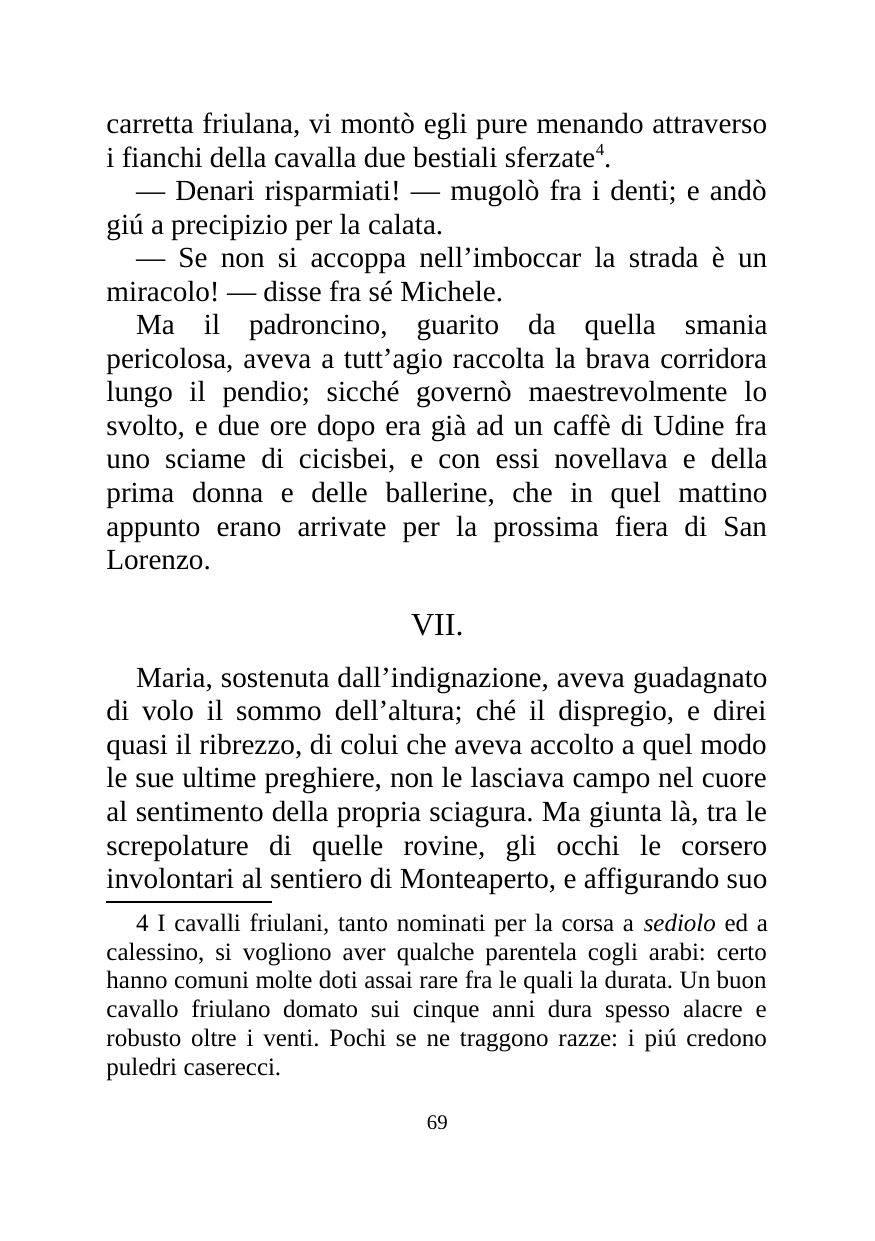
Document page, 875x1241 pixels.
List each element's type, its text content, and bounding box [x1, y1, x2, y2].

subtitle VII. [106, 605, 768, 642]
text Maria, sostenuta dall’indignazione, aveva guadagnato di volo il sommo dell’altura; ché il dispregio, e direi quasi il ribrezzo, di colui che aveva accolto a quel modo le sue ultime preghiere, non le lasciava campo nel cuore al sentimento della propria sciagura. Ma giunta là, tra le screpolature di quelle rovine, gli occhi le corsero involontari al sentiero di Monteaperto, e affigurando suo [106, 660, 768, 895]
text — Se non si accoppa nell’imboccar la strada è un miracolo! — disse fra sé Michele. [106, 240, 768, 307]
text Ma il padroncino, guarito da quella smania pericolosa, aveva a tutt’agio raccolta la brava corridora lungo il pendio; sicché governò maestrevolmente lo svolto, e due ore dopo era già ad un caffè di Udine fra uno sciame di cicisbei, e con essi novellava e della prima donna e delle ballerine, che in quel mattino appunto erano arrivate per la prossima fiera di San Lorenzo. [106, 307, 768, 576]
text carretta friulana, vi montò egli pure menando attraverso i fianchi della cavalla due bestiali sferzate. [106, 106, 768, 173]
text — Denari risparmiati! — mugolò fra i denti; e andò giú a precipizio per la calata. [106, 173, 768, 240]
text I cavalli friulani, tanto nominati per la corsa a sediolo ed a calessino, si vogliono aver qualche parentela cogli arabi: certo hanno comuni molte doti assai rare fra le quali la durata. Un buon cavallo friulano domato sui cinque anni dura spesso alacre e robusto oltre i venti. Pochi se ne traggono razze: i piú credono puledri caserecci. [106, 908, 768, 1080]
